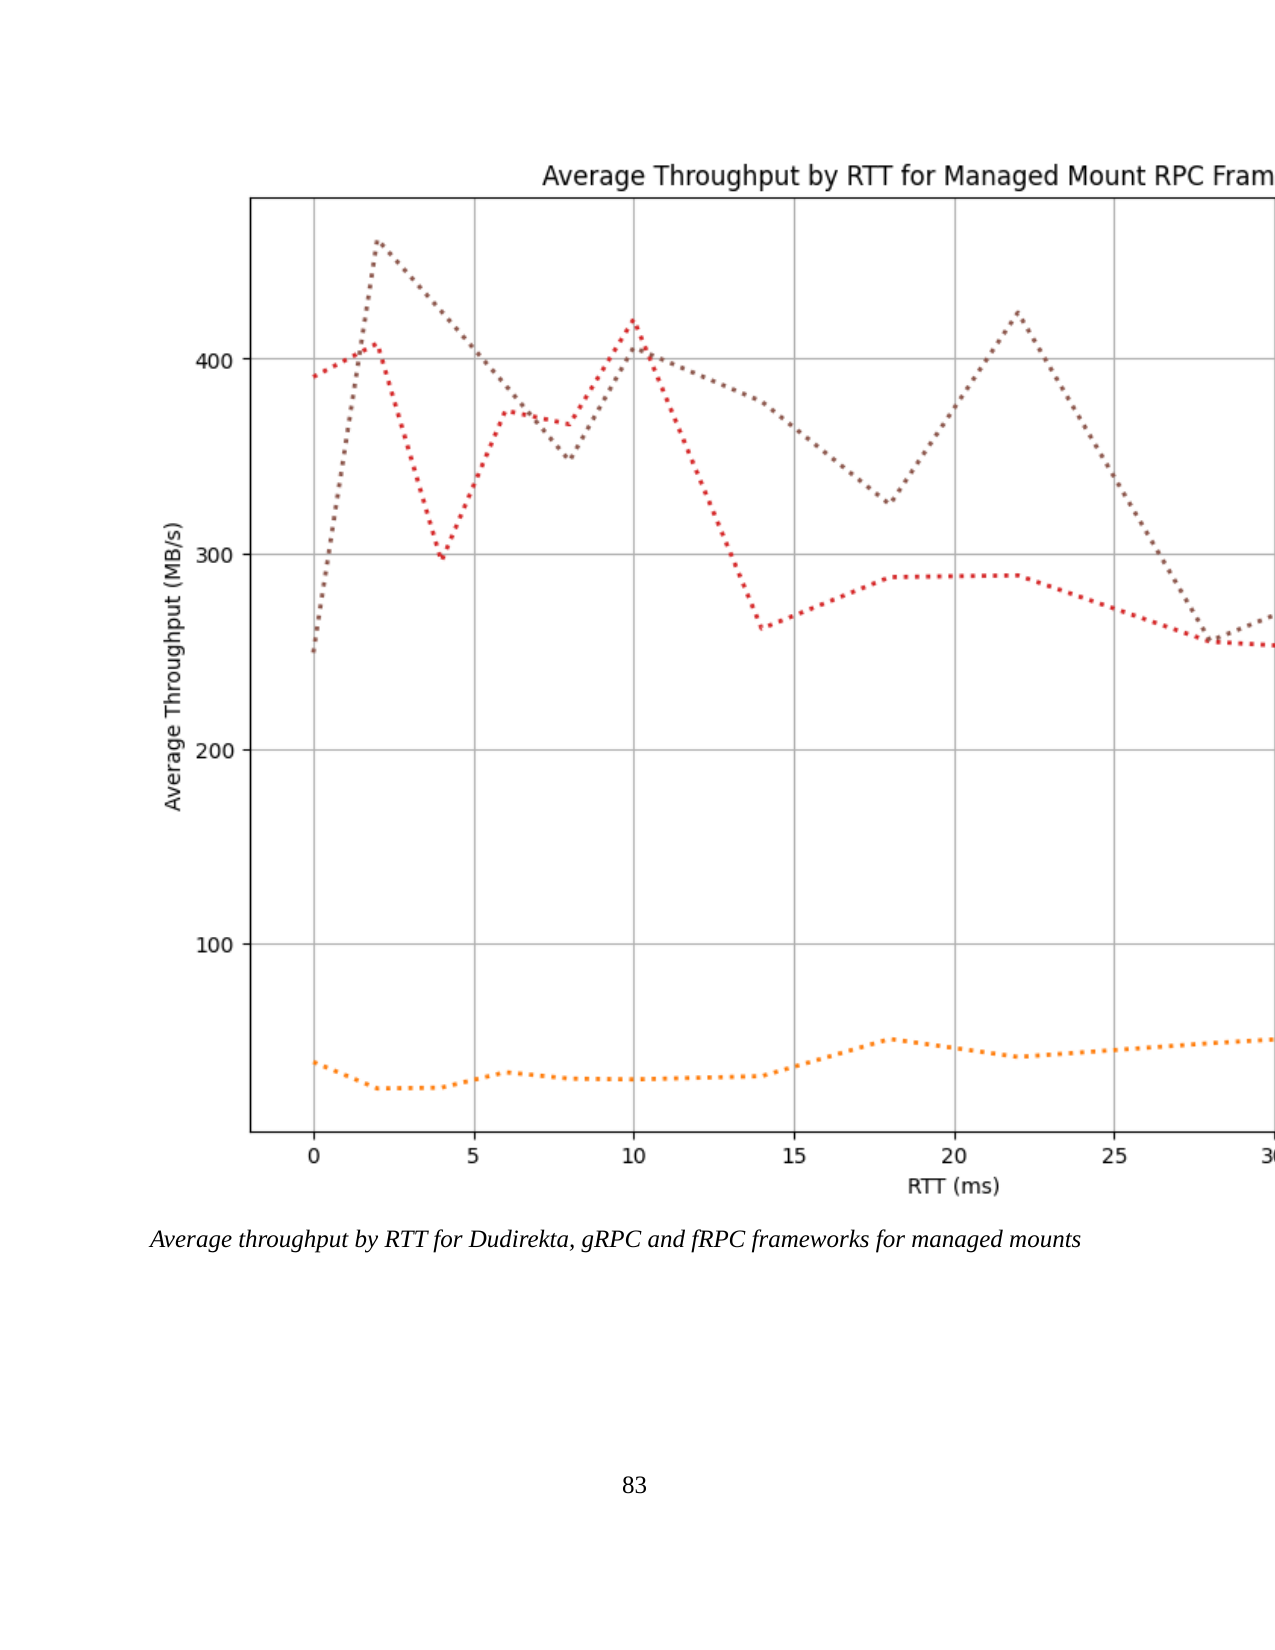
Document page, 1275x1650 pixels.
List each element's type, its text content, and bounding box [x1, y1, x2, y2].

picture [150, 150, 1275, 1212]
text Average throughput by RTT for Dudirekta, gRPC and fRPC frameworks for managed mounts [150, 1224, 1125, 1253]
